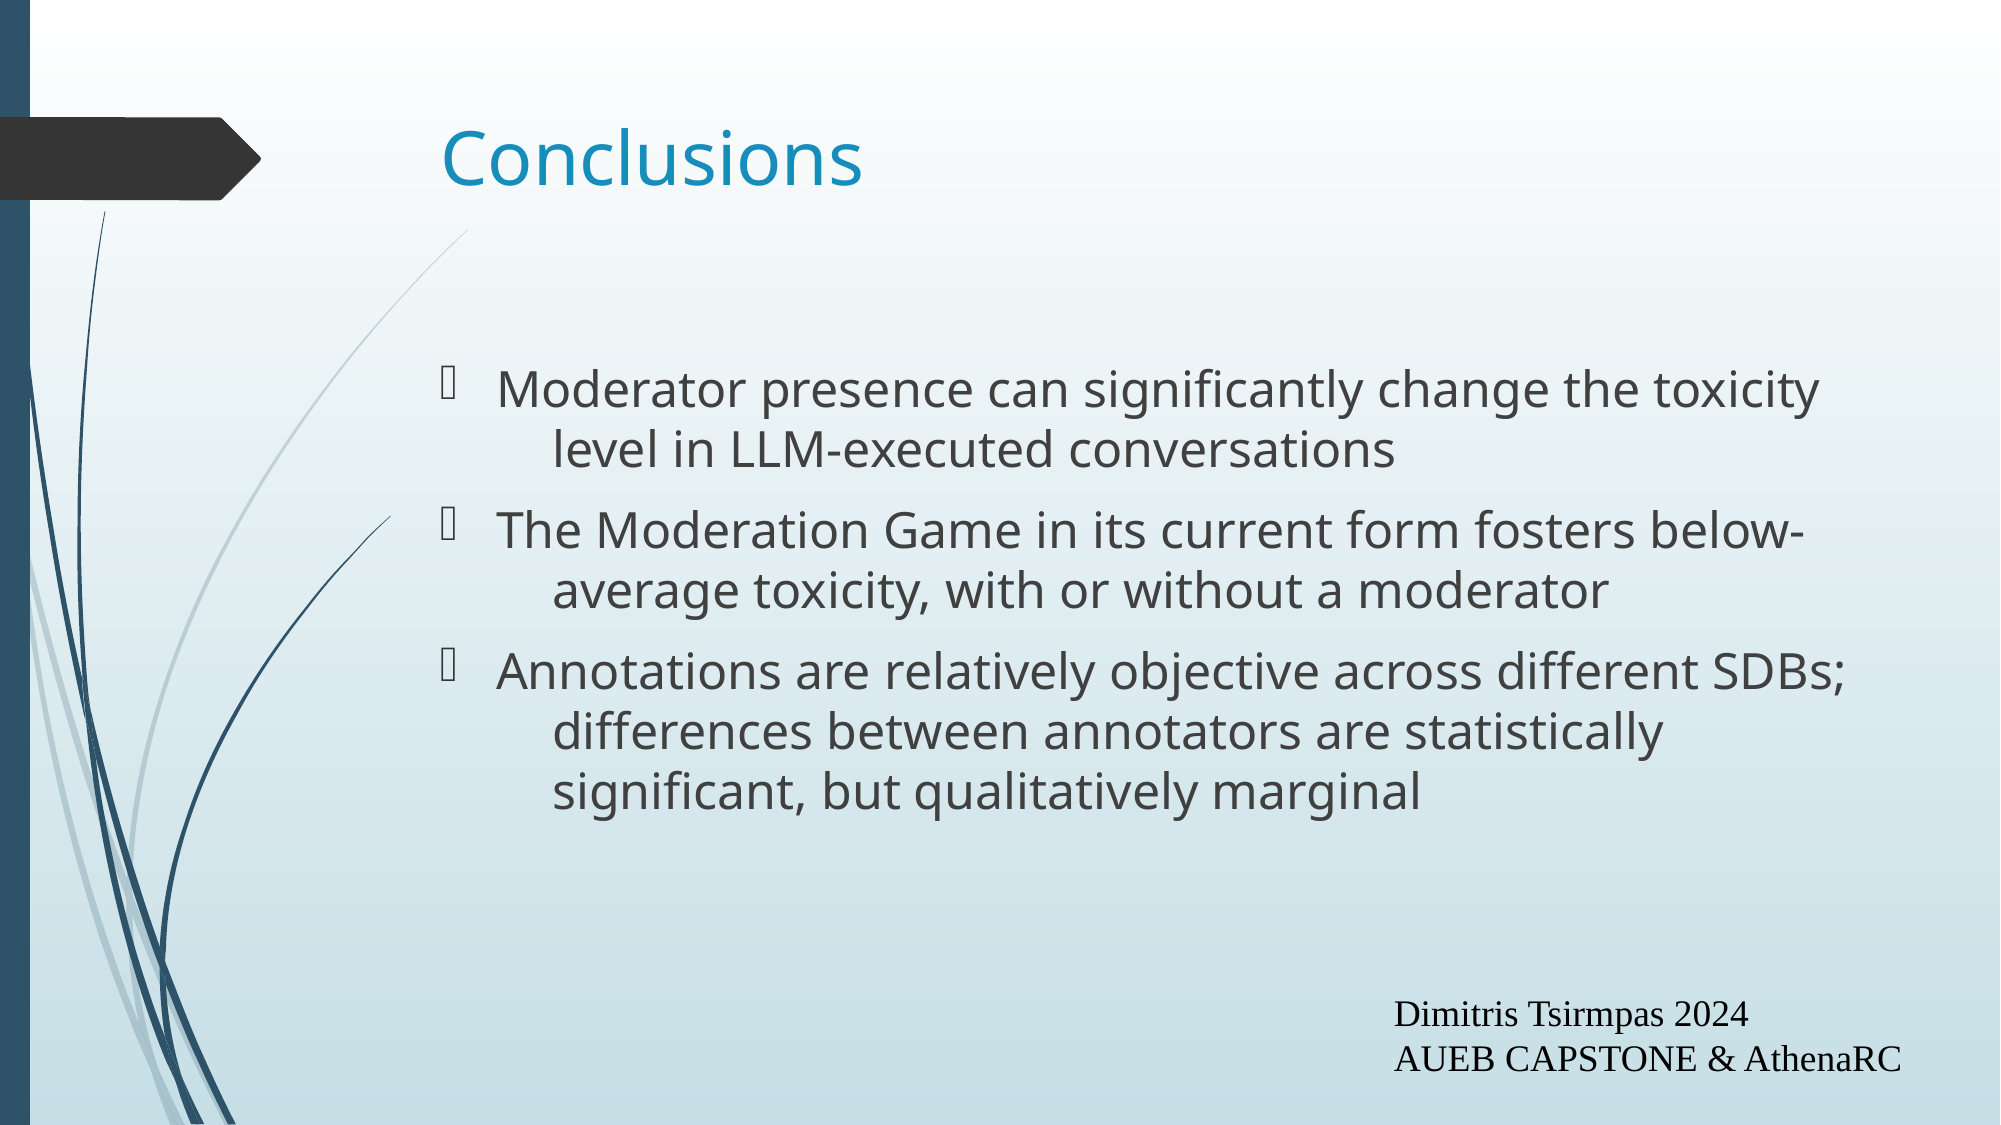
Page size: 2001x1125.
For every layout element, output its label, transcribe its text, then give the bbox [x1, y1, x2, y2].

text_box Dimitris Tsirmpas 2024 AUEB CAPSTONE & AthenaRC [1378, 981, 2000, 1088]
list Moderator presence can significantly change the toxicity level in LLM-executed conversations The Moderation Game in its current form fosters below-average toxicity, with or without a moderator Annotations are relatively objective across different SDBs; differences between annotators are statistically significant, but qualitatively marginal [424, 350, 1888, 970]
title Conclusions [425, 102, 1888, 313]
